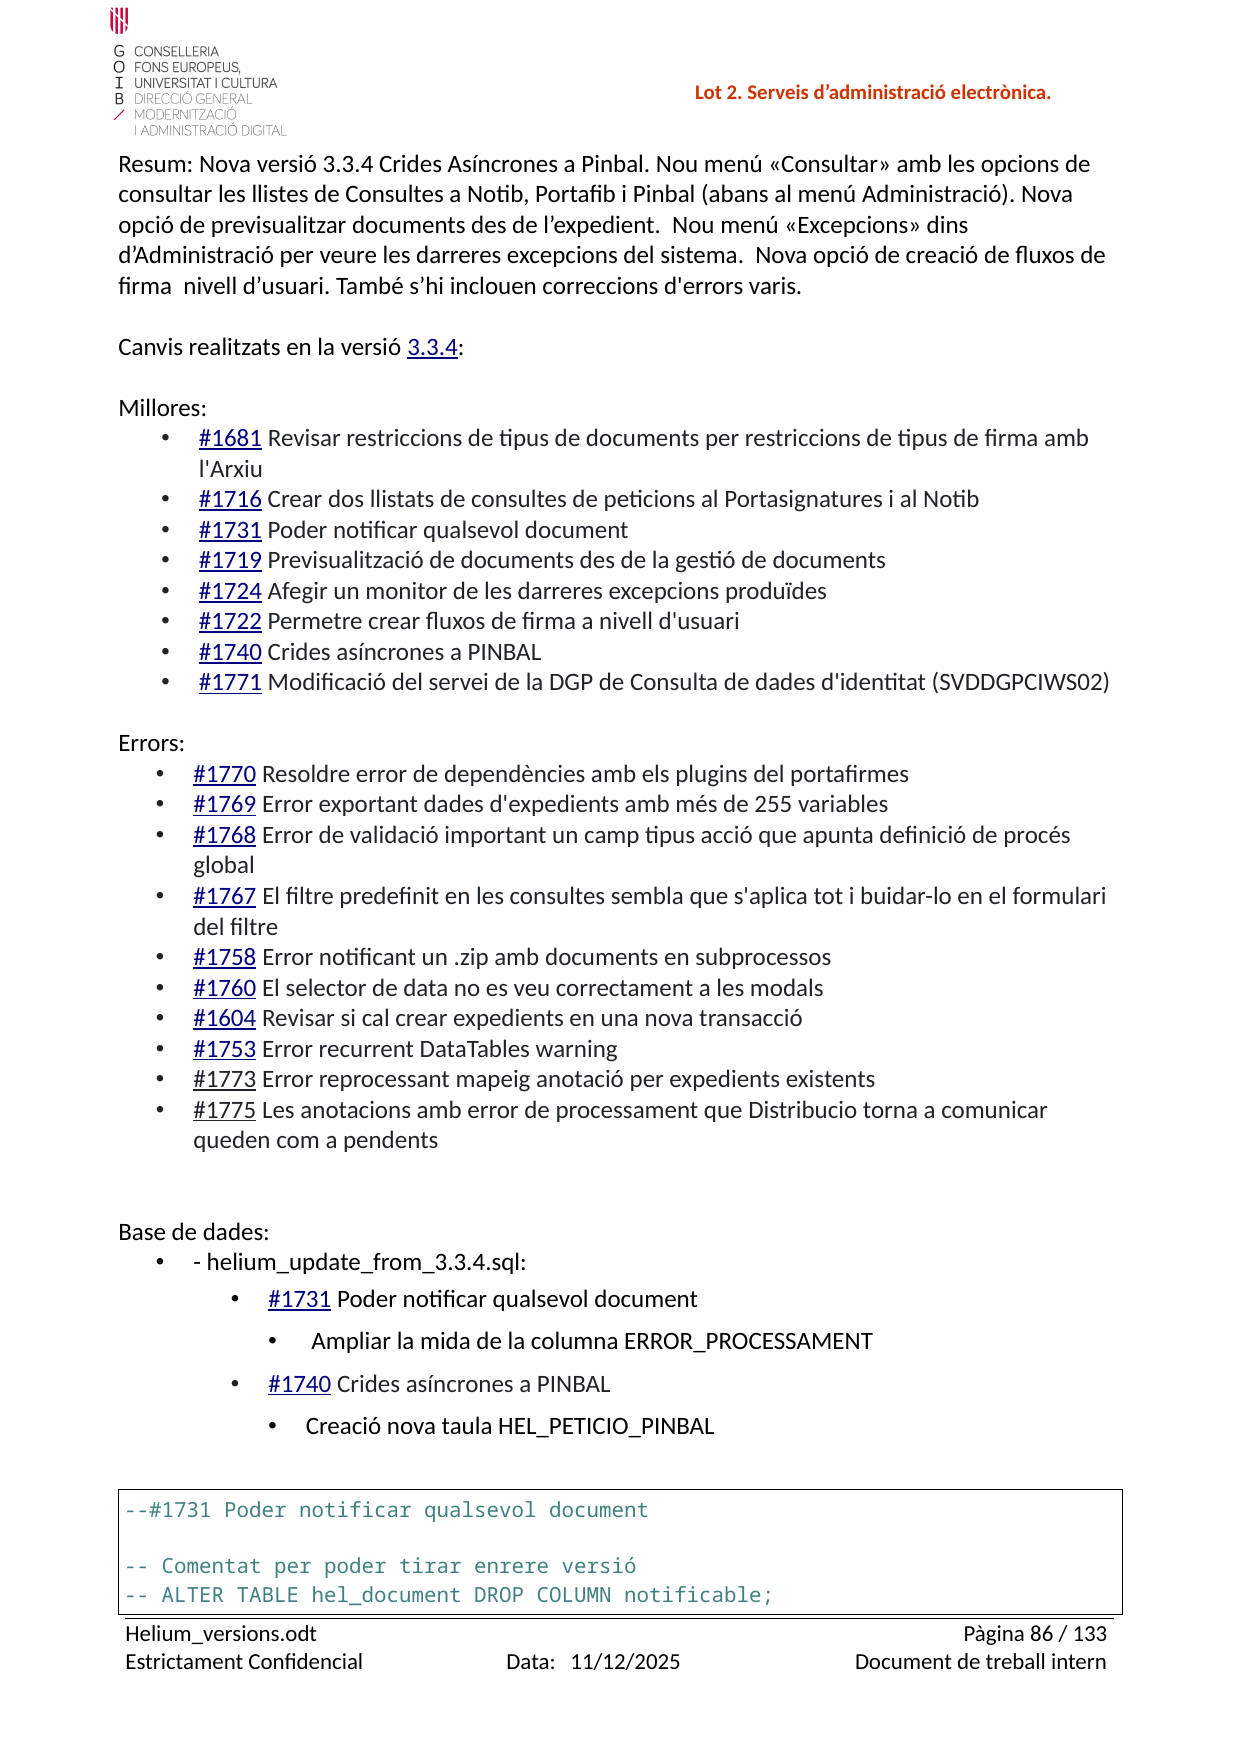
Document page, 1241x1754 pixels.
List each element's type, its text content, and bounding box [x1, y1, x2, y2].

list - helium_update_from_3.3.4.sql: [156, 1246, 1122, 1277]
list Creació nova taula HEL_PETICIO_PINBAL [268, 1410, 1122, 1441]
list #1724 Afegir un monitor de les darreres excepcions produïdes [161, 575, 1122, 606]
list #1753 Error recurrent DataTables warning [156, 1033, 1122, 1063]
list #1770 Resoldre error de dependències amb els plugins del portafirmes [156, 758, 1122, 789]
list #1719 Previsualització de documents des de la gestió de documents [161, 544, 1122, 575]
text Errors: [118, 728, 1122, 758]
list #1731 Poder notificar qualsevol document [161, 514, 1122, 544]
list #1681 Revisar restriccions de tipus de documents per restriccions de tipus de firma amb l'Arxiu [161, 422, 1122, 483]
list #1771 Modificació del servei de la DGP de Consulta de dades d'identitat (SVDDGPCIWS02) [161, 667, 1122, 697]
list #1758 Error notificant un .zip amb documents en subprocessos [156, 941, 1122, 972]
text Millores: [118, 392, 1122, 422]
list #1604 Revisar si cal crear expedients en una nova transacció [156, 1002, 1122, 1033]
list Ampliar la mida de la columna ERROR_PROCESSAMENT [268, 1325, 1122, 1356]
list #1768 Error de validació important un camp tipus acció que apunta definició de procés global [156, 819, 1122, 880]
list #1740 Crides asíncrones a PINBAL [231, 1368, 1122, 1398]
text Base de dades: [118, 1216, 1122, 1246]
list #1769 Error exportant dades d'expedients amb més de 255 variables [156, 789, 1122, 819]
list #1773 Error reprocessant mapeig anotació per expedients existents [156, 1063, 1122, 1094]
text Resum: Nova versió 3.3.4 Crides Asíncrones a Pinbal. Nou menú «Consultar» amb les opcions de consultar les llistes de Consultes a Notib, Portafib i Pinbal (abans al menú Administració). Nova opció de previsualitzar documents des de l’expedient. Nou menú «Excepcions» dins d’Administració per veure les darreres excepcions del sistema. Nova opció de creació de fluxos de firma nivell d’usuari. També s’hi inclouen correccions d'errors varis. [118, 148, 1122, 300]
picture [100, 0, 297, 144]
list #1760 El selector de data no es veu correctament a les modals [156, 972, 1122, 1002]
list #1767 El filtre predefinit en les consultes sembla que s'aplica tot i buidar-lo en el formulari del filtre [156, 880, 1122, 941]
list #1775 Les anotacions amb error de processament que Distribucio torna a comunicar queden com a pendents [156, 1094, 1122, 1155]
table_header --#1731 Poder notificar qualsevol document -- Comentat per poder tirar enrere versió -- ALTER TABLE hel_document DROP COLUMN notificable; [119, 1490, 1122, 1614]
list #1731 Poder notificar qualsevol document [231, 1283, 1122, 1313]
list #1722 Permetre crear fluxos de firma a nivell d'usuari [161, 606, 1122, 636]
text Canvis realitzats en la versió 3.3.4: [118, 331, 1122, 361]
list #1716 Crear dos llistats de consultes de peticions al Portasignatures i al Notib [161, 483, 1122, 514]
list #1740 Crides asíncrones a PINBAL [161, 636, 1122, 667]
